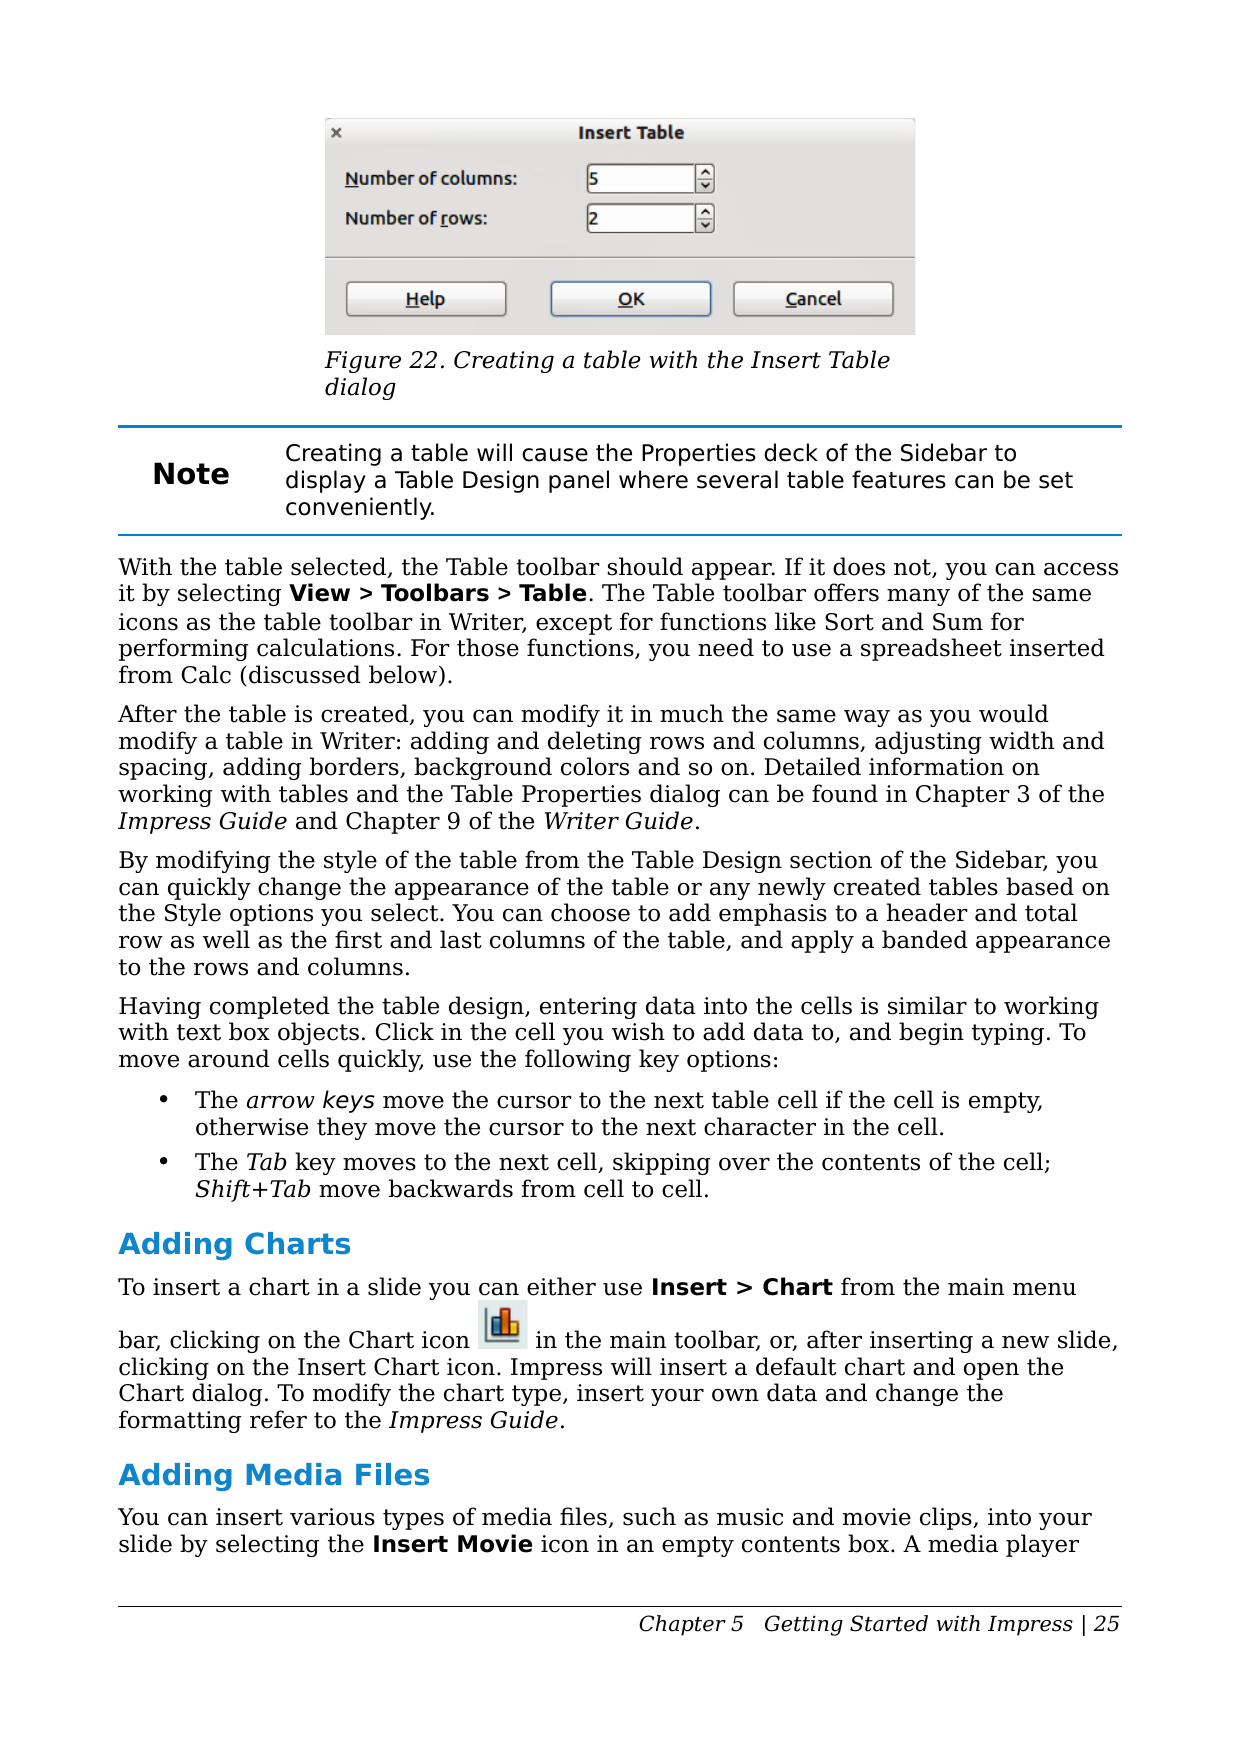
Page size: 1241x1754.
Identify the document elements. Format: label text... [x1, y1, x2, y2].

list The Tab key moves to the next cell, skipping over the contents of the cell; Shift+Tab move backwards from cell to cell. [156, 1147, 1122, 1203]
text With the table selected, the Table toolbar should appear. If it does not, you can access it by selecting View > Toolbars > Table. The Table toolbar offers many of the same icons as the table toolbar in Writer, except for functions like Sort and Sum for performing calculations. For those functions, you need to use a spreadsheet inserted from Calc (discussed below). [118, 554, 1122, 689]
text Figure 22. Creating a table with the Insert Table dialog [325, 347, 915, 401]
text By modifying the style of the table from the Table Design section of the Sidebar, you can quickly change the appearance of the table or any newly created tables based on the Style options you select. You can choose to add emphasis to a header and total row as well as the first and last columns of the table, and apply a banded appearance to the rows and columns. [118, 847, 1122, 980]
text After the table is created, you can modify it in much the same way as you would modify a table in Writer: adding and deleting rows and columns, adjusting width and spacing, adding borders, background colors and so on. Detailed information on working with tables and the Table Properties dialog can be found in Chapter 3 of the Impress Guide and Chapter 9 of the Writer Guide. [118, 701, 1122, 834]
table_header Creating a table will cause the Properties deck of the Sidebar to display a Table Design panel where several table features can be set conveniently. [264, 428, 1122, 533]
picture [477, 1300, 528, 1349]
subtitle Adding Media Files [118, 1458, 1122, 1492]
text To insert a chart in a slide you can either use Insert > Chart from the main menu bar, clicking on the Chart icon in the main toolbar, or, after inserting a new slide, clicking on the Insert Chart icon. Impress will insert a default chart and open the Chart dialog. To modify the chart type, insert your own data and change the formatting refer to the Impress Guide. [118, 1274, 1122, 1434]
picture [325, 118, 916, 335]
text You can insert various types of media files, such as music and movie clips, into your slide by selecting the Insert Movie icon in an empty contents box. A media player [118, 1504, 1122, 1558]
list The arrow keys move the cursor to the next table cell if the cell is empty, otherwise they move the cursor to the next character in the cell. [156, 1085, 1122, 1141]
table_header Note [118, 428, 263, 533]
subtitle Adding Charts [118, 1227, 1122, 1261]
text Having completed the table design, entering data into the cells is similar to working with text box objects. Click in the cell you wish to add data to, and begin typing. To move around cells quickly, use the following key options: [118, 993, 1122, 1073]
